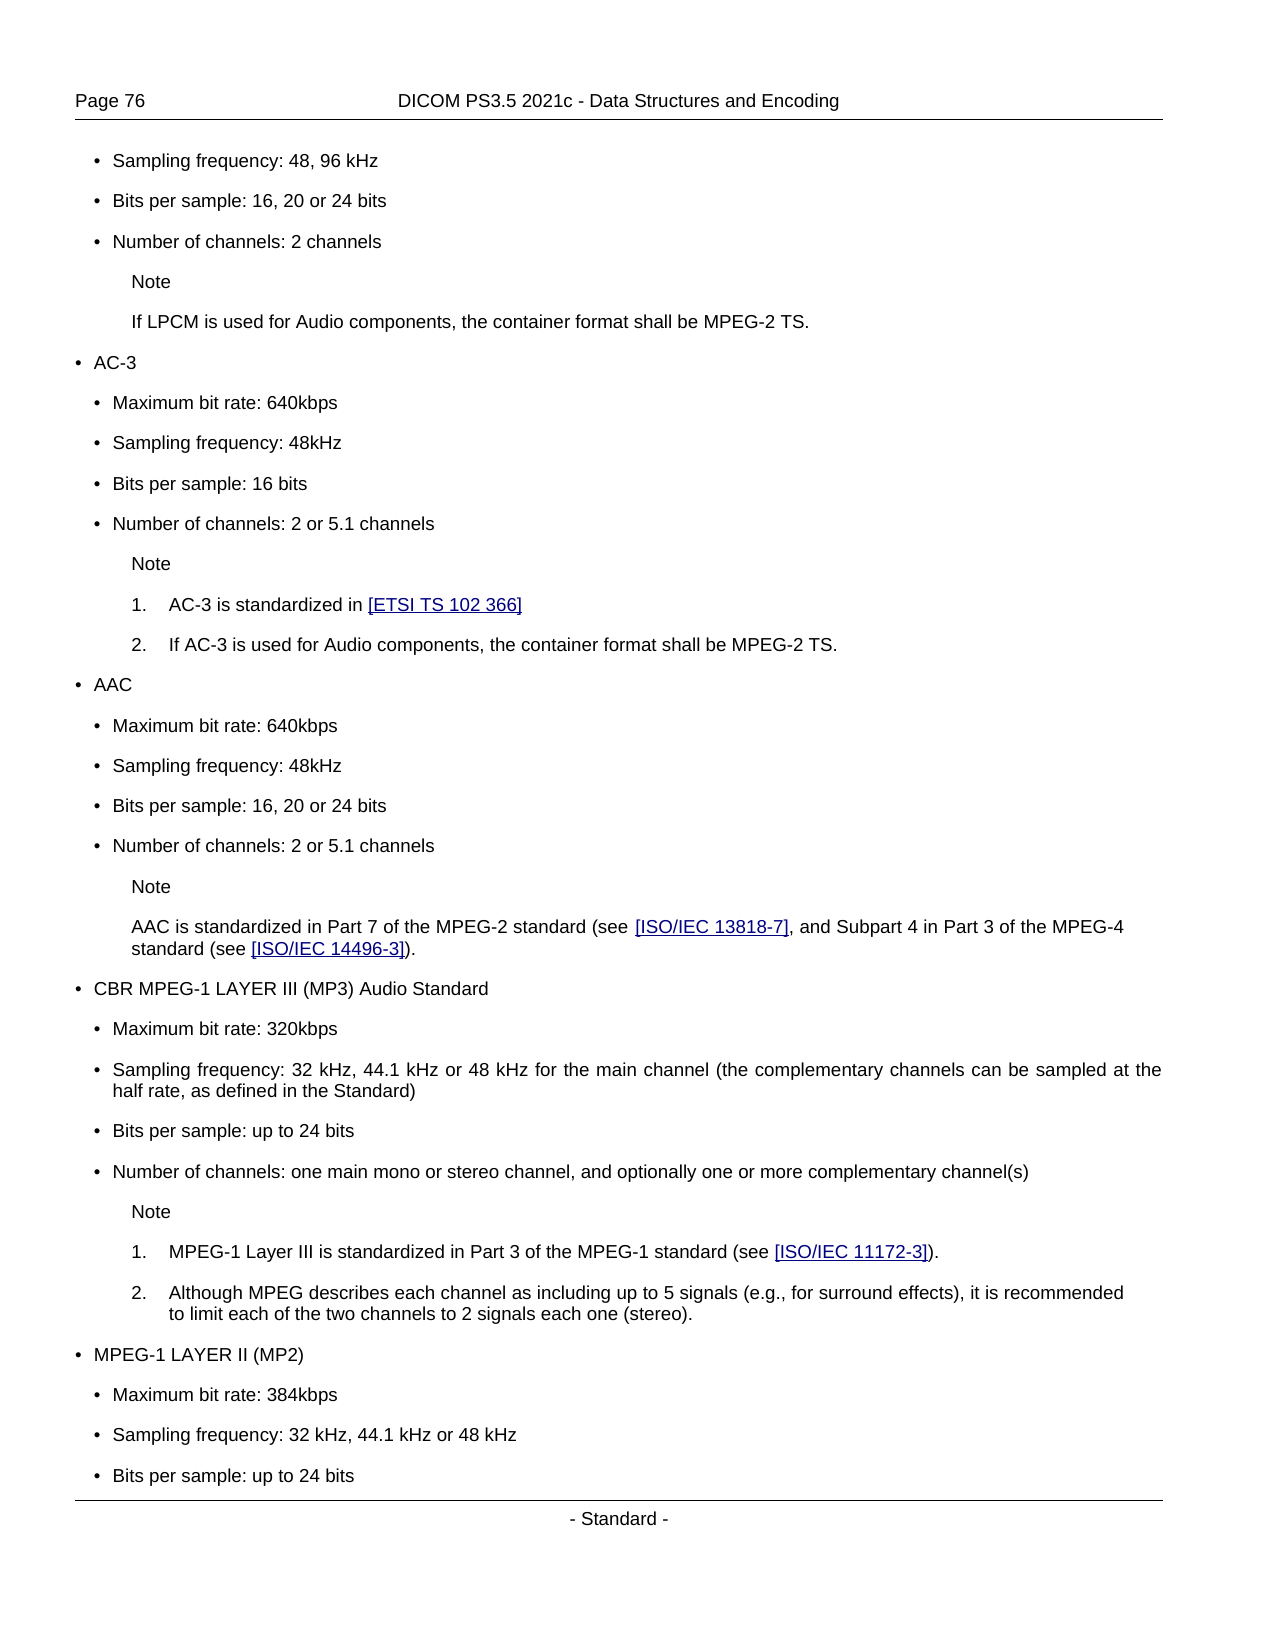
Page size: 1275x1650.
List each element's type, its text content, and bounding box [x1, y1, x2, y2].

text 2. Although MPEG describes each channel as including up to 5 signals (e.g., for surround effects), it is recommended to limit each of the two channels to 2 signals each one (stereo). [131, 1282, 1125, 1325]
text 1. AC-3 is standardized in [ETSI TS 102 366] [131, 593, 1125, 615]
text • Sampling frequency: 32 kHz, 44.1 kHz or 48 kHz [94, 1424, 1162, 1446]
text • Bits per sample: 16, 20 or 24 bits [94, 190, 1162, 212]
text • AC-3 [75, 352, 1162, 373]
text • Number of channels: 2 channels [94, 231, 1162, 252]
text • Sampling frequency: 32 kHz, 44.1 kHz or 48 kHz for the main channel (the complementary channels can be sampled at the half rate, as defined in the Standard) [94, 1058, 1162, 1102]
text • Bits per sample: up to 24 bits [94, 1120, 1162, 1142]
text 2. If AC-3 is used for Audio components, the container format shall be MPEG-2 TS. [131, 634, 1125, 655]
text • Maximum bit rate: 320kbps [94, 1018, 1162, 1040]
text Note [131, 1201, 1125, 1222]
text • Number of channels: 2 or 5.1 channels [94, 513, 1162, 534]
text • Maximum bit rate: 384kbps [94, 1384, 1162, 1405]
text • MPEG-1 LAYER II (MP2) [75, 1343, 1162, 1365]
text Note [131, 876, 1125, 897]
text • AAC [75, 674, 1162, 696]
text • Maximum bit rate: 640kbps [94, 392, 1162, 413]
text • Sampling frequency: 48kHz [94, 755, 1162, 776]
text • Bits per sample: up to 24 bits [94, 1464, 1162, 1486]
text • CBR MPEG-1 LAYER III (MP3) Audio Standard [75, 978, 1162, 999]
text Note [131, 271, 1125, 292]
text Note [131, 553, 1125, 575]
text • Number of channels: 2 or 5.1 channels [94, 835, 1162, 857]
text • Bits per sample: 16, 20 or 24 bits [94, 795, 1162, 817]
text • Maximum bit rate: 640kbps [94, 714, 1162, 736]
text 1. MPEG-1 Layer III is standardized in Part 3 of the MPEG-1 standard (see [ISO/IEC 11172-3]). [131, 1241, 1125, 1263]
text • Number of channels: one main mono or stereo channel, and optionally one or more complementary channel(s) [94, 1161, 1162, 1182]
text • Bits per sample: 16 bits [94, 472, 1162, 494]
text AAC is standardized in Part 7 of the MPEG-2 standard (see [ISO/IEC 13818-7], and Subpart 4 in Part 3 of the MPEG-4 standard (see [ISO/IEC 14496-3]). [131, 916, 1125, 959]
text If LPCM is used for Audio components, the container format shall be MPEG-2 TS. [131, 311, 1125, 333]
text • Sampling frequency: 48kHz [94, 432, 1162, 454]
text • Sampling frequency: 48, 96 kHz [94, 150, 1162, 172]
